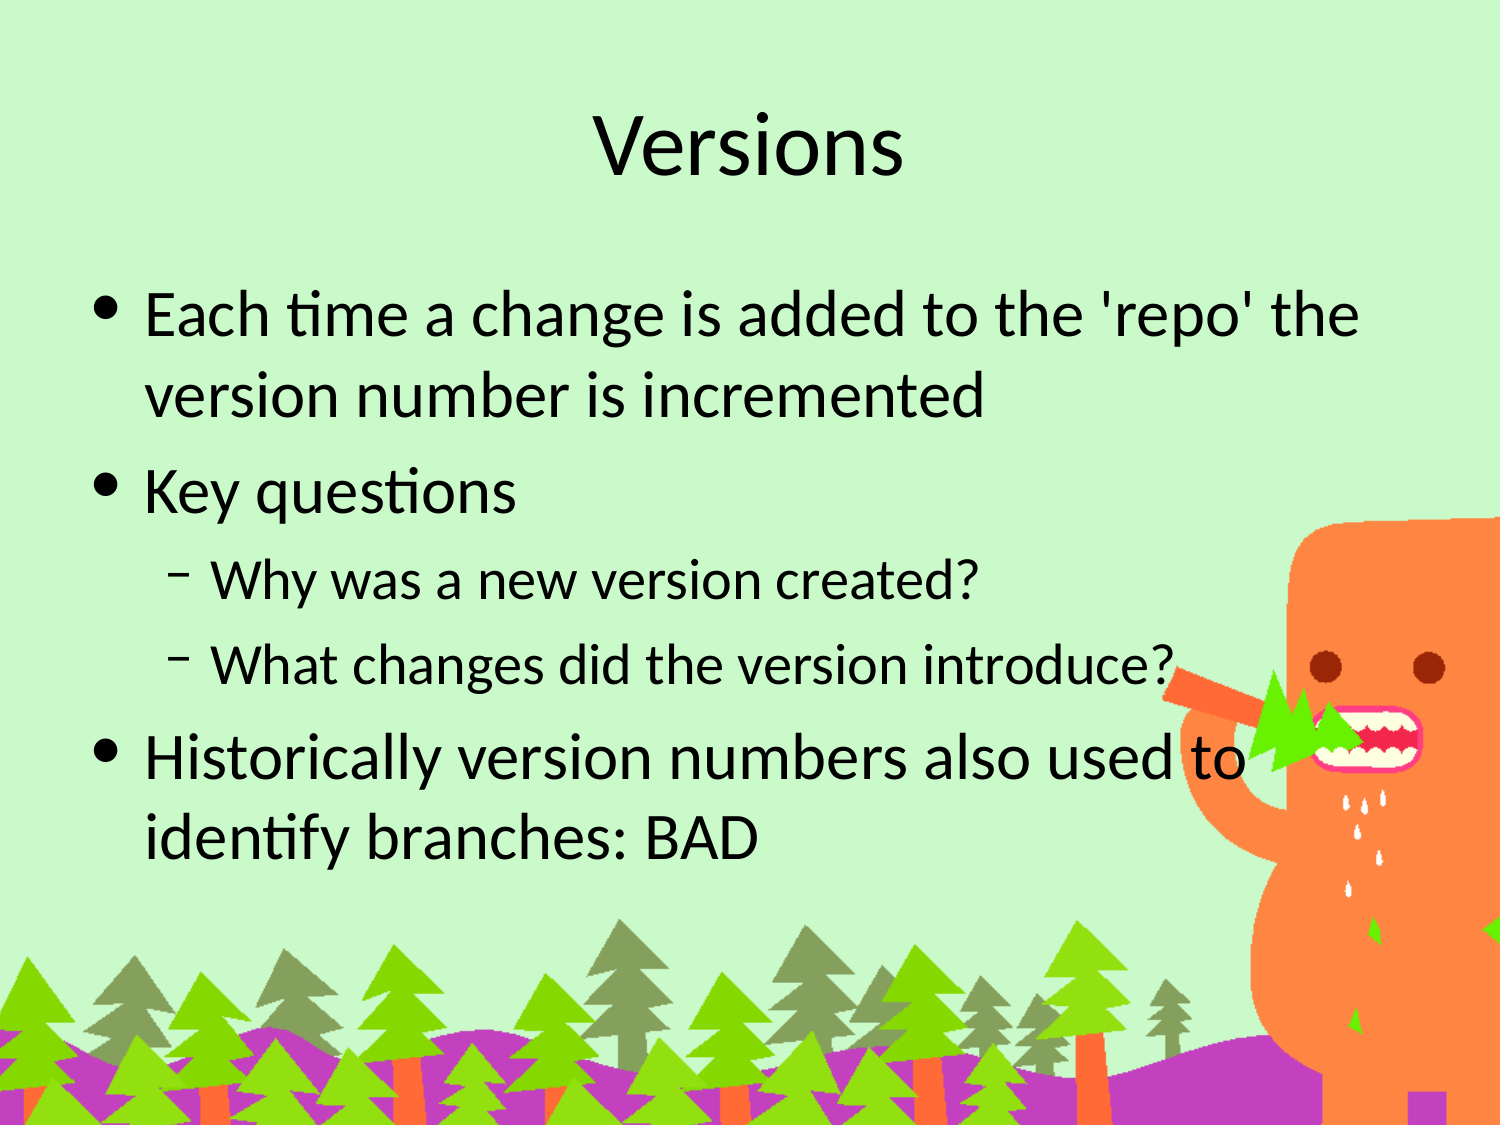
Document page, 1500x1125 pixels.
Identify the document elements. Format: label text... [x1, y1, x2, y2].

picture [0, 0, 1500, 1125]
list Each time a change is added to the 'repo' the version number is incremented Key questions Why was a new version created? What changes did the version introduce? Historically version numbers also used to identify branches: BAD [75, 262, 1424, 1004]
title Versions [75, 20, 1424, 257]
